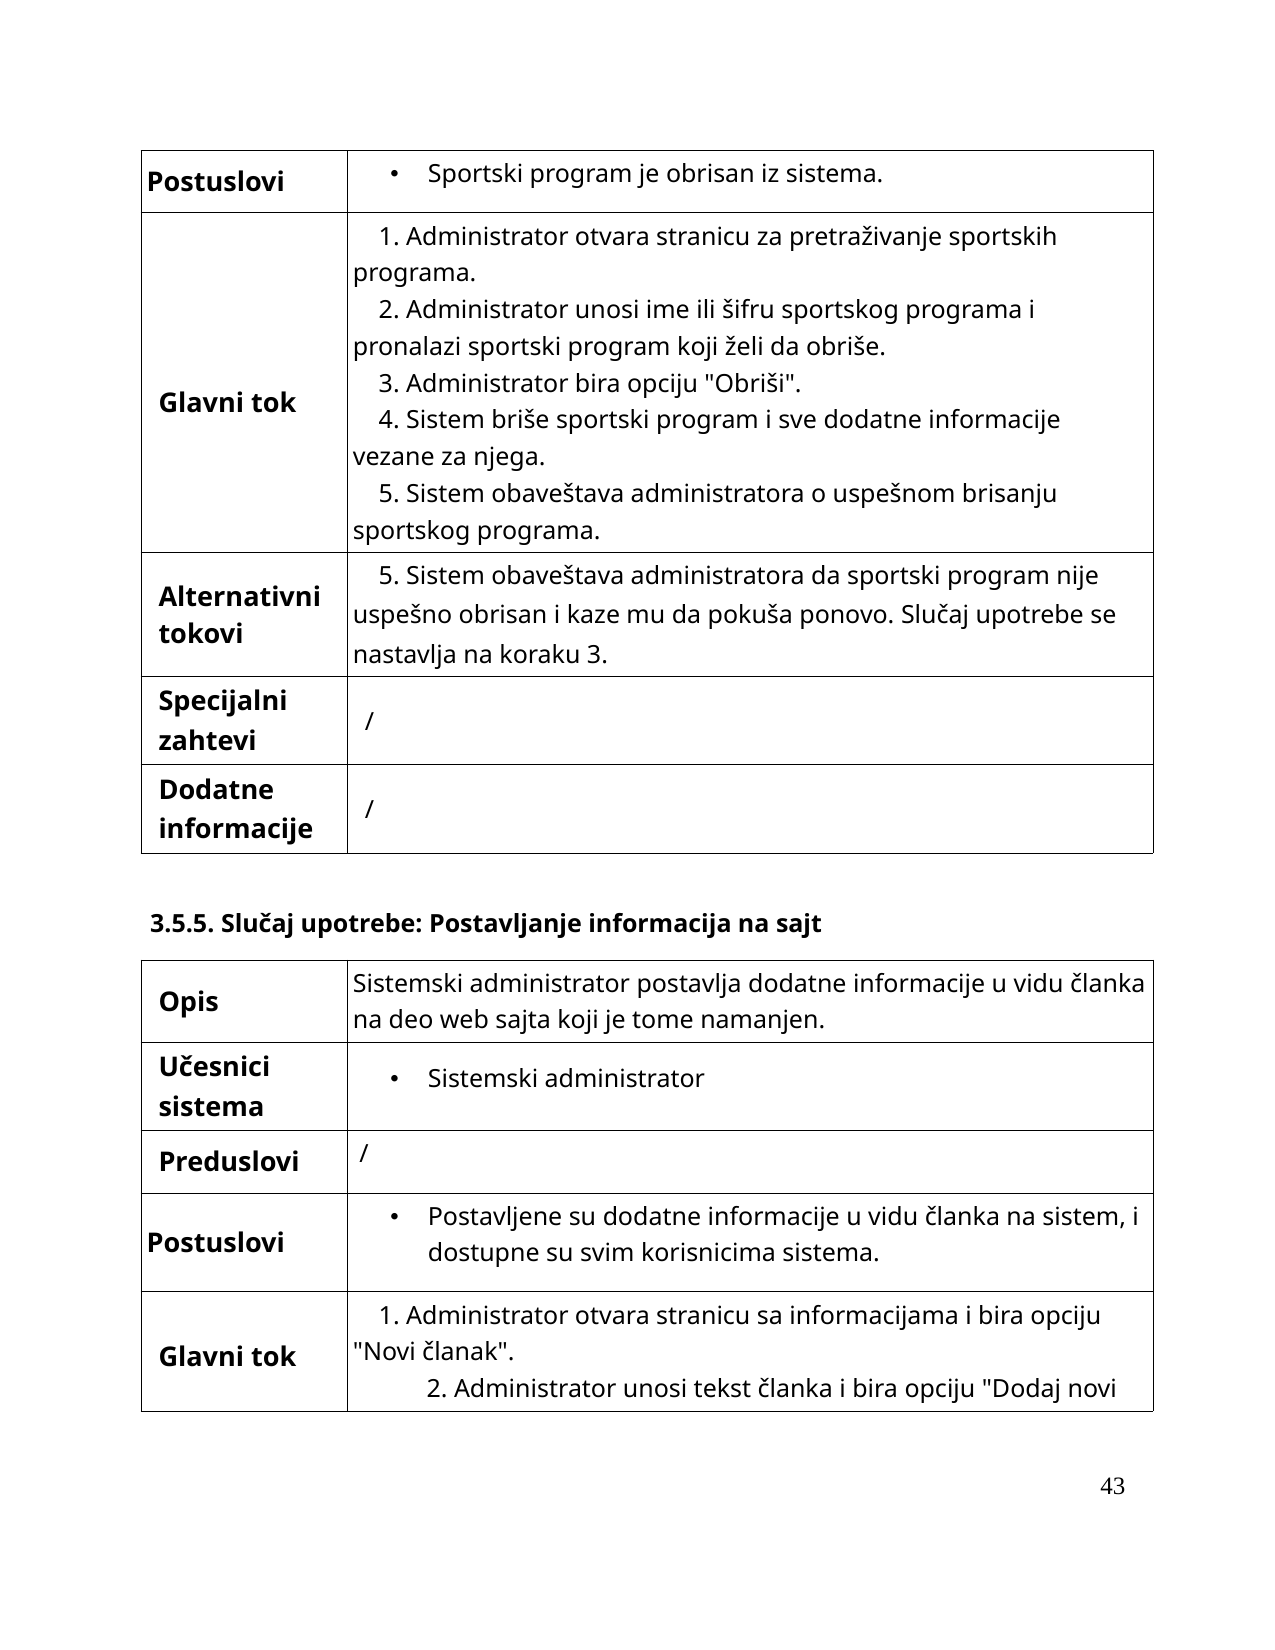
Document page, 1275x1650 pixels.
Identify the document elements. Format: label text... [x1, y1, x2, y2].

table_cell Postuslovi [142, 151, 347, 212]
table_header Sistemski administrator postavlja dodatne informacije u vidu članka na deo web sajta koji je tome namanjen. [348, 961, 1153, 1042]
table_cell Sportski program je obrisan iz sistema. [348, 151, 1153, 212]
text 3.5.5. Slučaj upotrebe: Postavljanje informacija na sajt [150, 906, 1125, 940]
table_cell / [348, 765, 1153, 852]
table_cell Dodatne informacije [142, 765, 347, 852]
table_cell Sistemski administrator [348, 1043, 1153, 1130]
table_cell Postuslovi [142, 1194, 347, 1291]
table_cell / [348, 1131, 1153, 1192]
table_cell Preduslovi [142, 1131, 347, 1192]
table_cell Učesnici sistema [142, 1043, 347, 1130]
table_cell Postavljene su dodatne informacije u vidu članka na sistem, i dostupne su svim korisnicima sistema. [348, 1194, 1153, 1291]
table_cell Glavni tok [142, 213, 347, 552]
table_cell 5. Sistem obaveštava administratora da sportski program nije uspešno obrisan i kaze mu da pokuša ponovo. Slučaj upotrebe se nastavlja na koraku 3. [348, 553, 1153, 676]
table_cell Alternativni tokovi [142, 553, 347, 676]
table_cell / [348, 677, 1153, 764]
table_header Opis [142, 961, 347, 1042]
table_cell 1. Administrator otvara stranicu sa informacijama i bira opciju "Novi članak". 2. Administrator unosi tekst članka i bira opciju "Dodaj novi [348, 1292, 1153, 1411]
table_cell Specijalni zahtevi [142, 677, 347, 764]
table_cell Glavni tok [142, 1292, 347, 1411]
table_cell 1. Administrator otvara stranicu za pretraživanje sportskih programa. 2. Administrator unosi ime ili šifru sportskog programa i pronalazi sportski program koji želi da obriše. 3. Administrator bira opciju "Obriši". 4. Sistem briše sportski program i sve dodatne informacije vezane za njega. 5. Sistem obaveštava administratora o uspešnom brisanju sportskog programa. [348, 213, 1153, 552]
